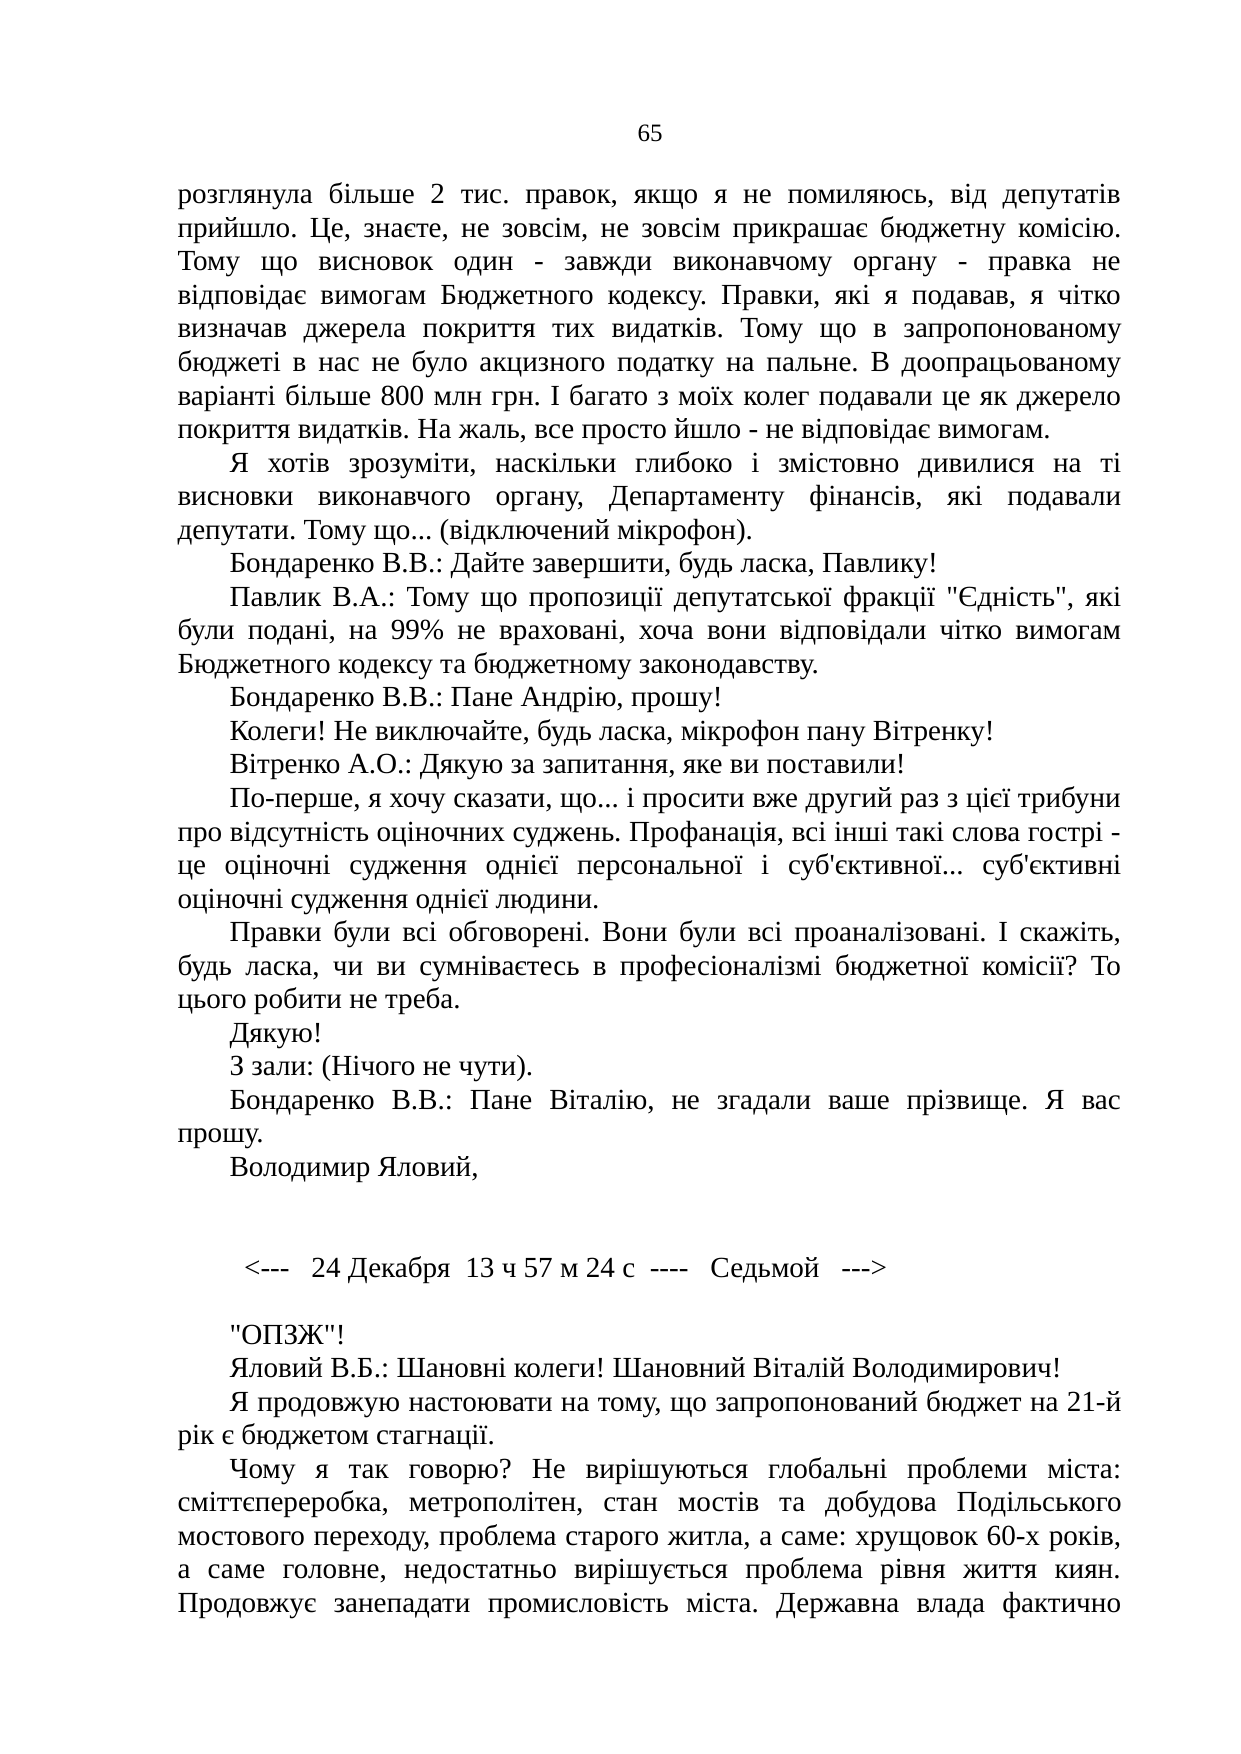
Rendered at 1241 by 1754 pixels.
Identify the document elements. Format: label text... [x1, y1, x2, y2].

text Я продовжую настоювати на тому, що запропонований бюджет на 21-й рік є бюджетом стагнації. [177, 1384, 1122, 1451]
text <--- 24 Декабря 13 ч 57 м 24 с ---- Седьмой ---> [177, 1250, 1122, 1283]
text розглянула більше 2 тис. правок, якщо я не помиляюсь, від депутатів прийшло. Це, знаєте, не зовсім, не зовсім прикрашає бюджетну комісію. Тому що висновок один - завжди виконавчому органу - правка не відповідає вимогам Бюджетного кодексу. Правки, які я подавав, я чітко визначав джерела покриття тих видатків. Тому що в запропонованому бюджеті в нас не було акцизного податку на пальне. В доопрацьованому варіанті більше 800 млн грн. І багато з моїх колег подавали це як джерело покриття видатків. На жаль, все просто йшло - не відповідає вимогам. [177, 176, 1122, 445]
text Павлик В.А.: Тому що пропозиції депутатської фракції "Єдність", які були подані, на 99% не враховані, хоча вони відповідали чітко вимогам Бюджетного кодексу та бюджетному законодавству. [177, 579, 1122, 679]
text По-перше, я хочу сказати, що... і просити вже другий раз з цієї трибуни про відсутність оціночних суджень. Профанація, всі інші такі слова гострі - це оціночні судження однієї персональної і суб'єктивної... суб'єктивні оціночні судження однієї людини. [177, 780, 1122, 914]
text Вітренко А.О.: Дякую за запитання, яке ви поставили! [177, 747, 1122, 780]
text Бондаренко В.В.: Пане Андрію, прошу! [177, 679, 1122, 713]
text Я хотів зрозуміти, наскільки глибоко і змістовно дивилися на ті висновки виконавчого органу, Департаменту фінансів, які подавали депутати. Тому що... (відключений мікрофон). [177, 445, 1122, 545]
text З зали: (Нічого не чути). [177, 1048, 1122, 1082]
text Яловий В.Б.: Шановні колеги! Шановний Віталій Володимирович! [177, 1350, 1122, 1384]
text Дякую! [177, 1015, 1122, 1048]
text Бондаренко В.В.: Дайте завершити, будь ласка, Павлику! [177, 545, 1122, 579]
text Колеги! Не виключайте, будь ласка, мікрофон пану Вітренку! [177, 713, 1122, 747]
text Бондаренко В.В.: Пане Віталію, не згадали ваше прізвище. Я вас прошу. [177, 1082, 1122, 1149]
text "ОПЗЖ"! [177, 1317, 1122, 1350]
text Володимир Яловий, [177, 1149, 1122, 1183]
text Чому я так говорю? Не вирішуються глобальні проблеми міста: сміттєпереробка, метрополітен, стан мостів та добудова Подільського мостового переходу, проблема старого житла, а саме: хрущовок 60-х років, а саме головне, недостатньо вирішується проблема рівня життя киян. Продовжує занепадати промисловість міста. Державна влада фактично [177, 1451, 1122, 1619]
text Правки були всі обговорені. Вони були всі проаналізовані. І скажіть, будь ласка, чи ви сумніваєтесь в професіоналізмі бюджетної комісії? То цього робити не треба. [177, 914, 1122, 1015]
